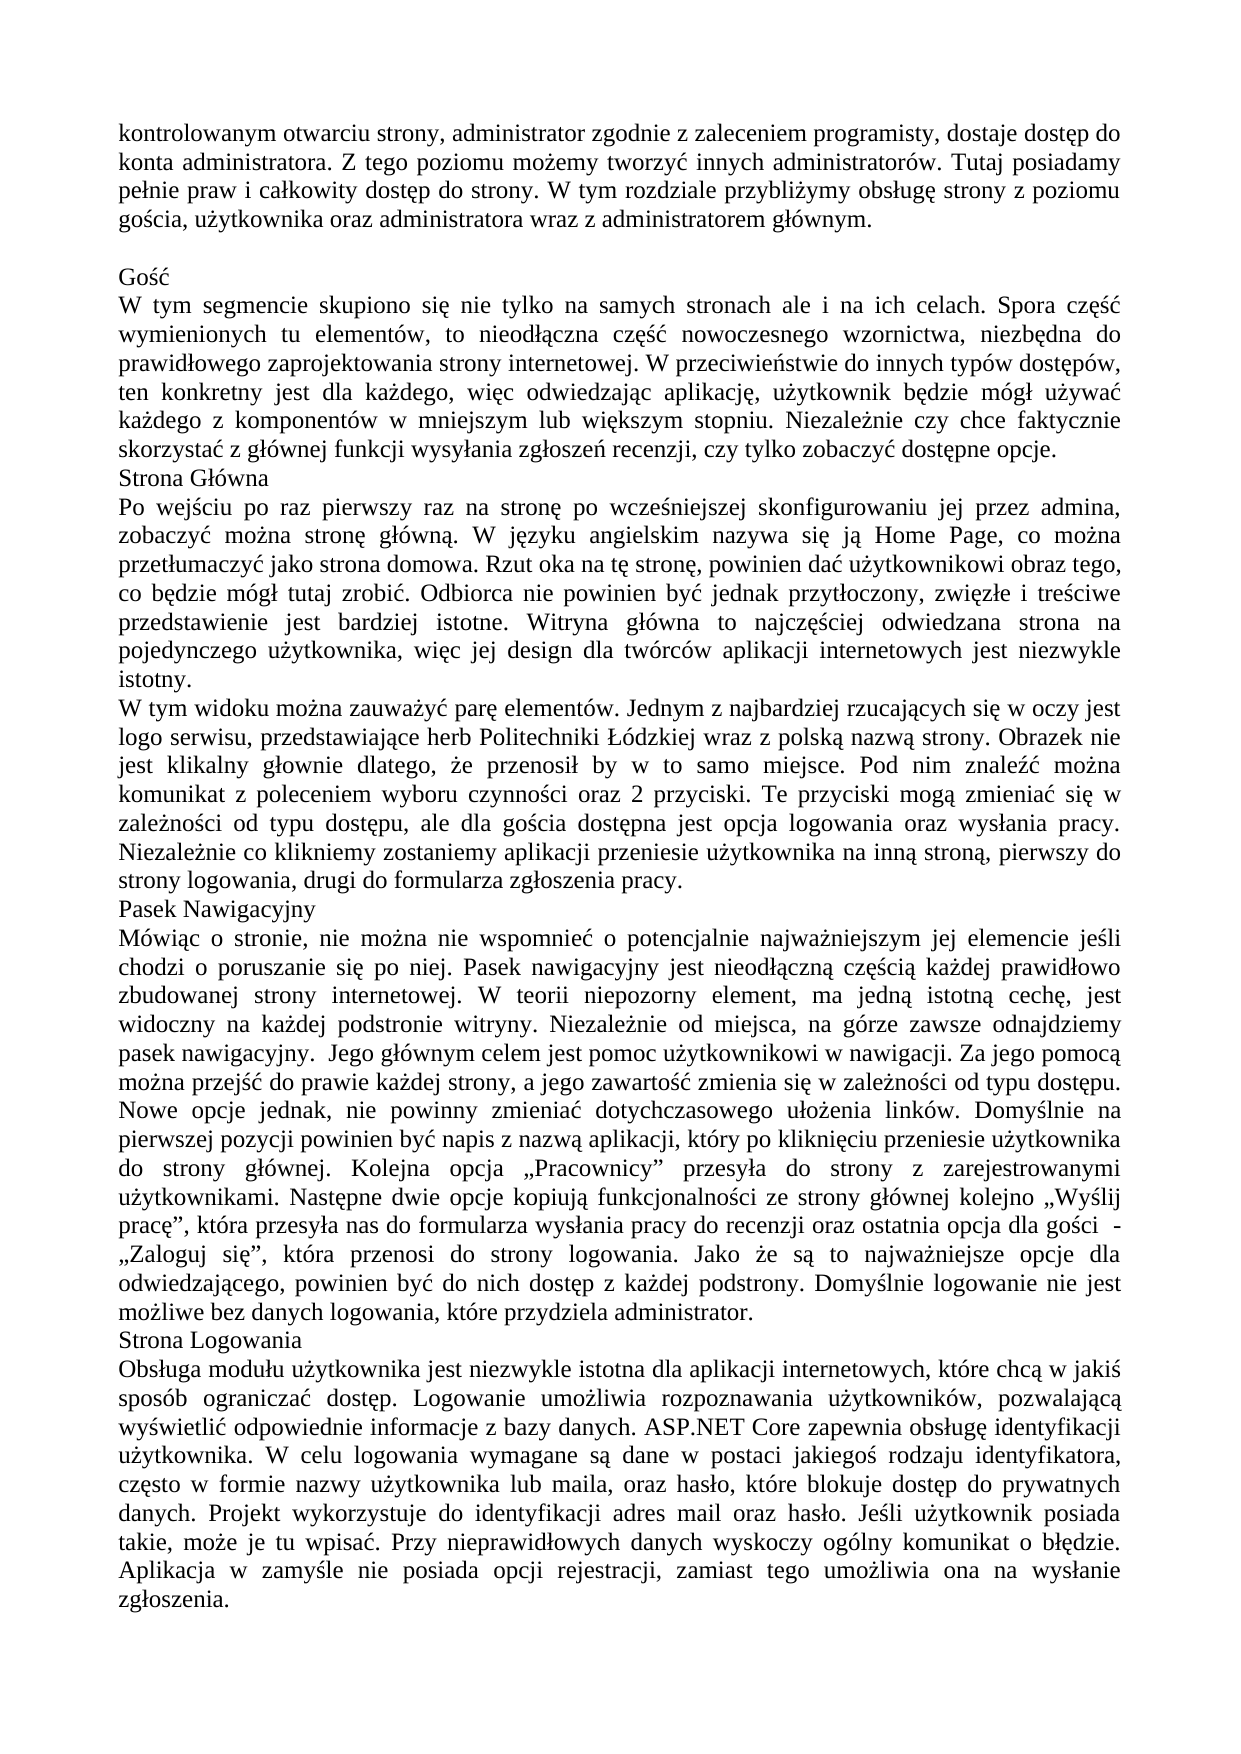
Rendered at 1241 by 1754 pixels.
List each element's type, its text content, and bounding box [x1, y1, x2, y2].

text Strona Logowania [118, 1326, 1122, 1354]
text Pasek Nawigacyjny [118, 894, 1122, 923]
text W tym segmencie skupiono się nie tylko na samych stronach ale i na ich celach. Spora część wymienionych tu elementów, to nieodłączna część nowoczesnego wzornictwa, niezbędna do prawidłowego zaprojektowania strony internetowej. W przeciwieństwie do innych typów dostępów, ten konkretny jest dla każdego, więc odwiedzając aplikację, użytkownik będzie mógł używać każdego z komponentów w mniejszym lub większym stopniu. Niezależnie czy chce faktycznie skorzystać z głównej funkcji wysyłania zgłoszeń recenzji, czy tylko zobaczyć dostępne opcje. [118, 291, 1122, 463]
text Strona Główna [118, 463, 1122, 492]
text Gość [118, 262, 1122, 291]
text W tym widoku można zauważyć parę elementów. Jednym z najbardziej rzucających się w oczy jest logo serwisu, przedstawiające herb Politechniki Łódzkiej wraz z polską nazwą strony. Obrazek nie jest klikalny głownie dlatego, że przenosił by w to samo miejsce. Pod nim znaleźć można komunikat z poleceniem wyboru czynności oraz 2 przyciski. Te przyciski mogą zmieniać się w zależności od typu dostępu, ale dla gościa dostępna jest opcja logowania oraz wysłania pracy. Niezależnie co klikniemy zostaniemy aplikacji przeniesie użytkownika na inną stroną, pierwszy do strony logowania, drugi do formularza zgłoszenia pracy. [118, 693, 1122, 894]
text Mówiąc o stronie, nie można nie wspomnieć o potencjalnie najważniejszym jej elemencie jeśli chodzi o poruszanie się po niej. Pasek nawigacyjny jest nieodłączną częścią każdej prawidłowo zbudowanej strony internetowej. W teorii niepozorny element, ma jedną istotną cechę, jest widoczny na każdej podstronie witryny. Niezależnie od miejsca, na górze zawsze odnajdziemy pasek nawigacyjny. Jego głównym celem jest pomoc użytkownikowi w nawigacji. Za jego pomocą można przejść do prawie każdej strony, a jego zawartość zmienia się w zależności od typu dostępu. Nowe opcje jednak, nie powinny zmieniać dotychczasowego ułożenia linków. Domyślnie na pierwszej pozycji powinien być napis z nazwą aplikacji, który po kliknięciu przeniesie użytkownika do strony głównej. Kolejna opcja „Pracownicy” przesyła do strony z zarejestrowanymi użytkownikami. Następne dwie opcje kopiują funkcjonalności ze strony głównej kolejno „Wyślij pracę”, która przesyła nas do formularza wysłania pracy do recenzji oraz ostatnia opcja dla gości - „Zaloguj się”, która przenosi do strony logowania. Jako że są to najważniejsze opcje dla odwiedzającego, powinien być do nich dostęp z każdej podstrony. Domyślnie logowanie nie jest możliwe bez danych logowania, które przydziela administrator. [118, 923, 1122, 1326]
text Obsługa modułu użytkownika jest niezwykle istotna dla aplikacji internetowych, które chcą w jakiś sposób ograniczać dostęp. Logowanie umożliwia rozpoznawania użytkowników, pozwalającą wyświetlić odpowiednie informacje z bazy danych. ASP.NET Core zapewnia obsługę identyfikacji użytkownika. W celu logowania wymagane są dane w postaci jakiegoś rodzaju identyfikatora, często w formie nazwy użytkownika lub maila, oraz hasło, które blokuje dostęp do prywatnych danych. Projekt wykorzystuje do identyfikacji adres mail oraz hasło. Jeśli użytkownik posiada takie, może je tu wpisać. Przy nieprawidłowych danych wyskoczy ogólny komunikat o błędzie. Aplikacja w zamyśle nie posiada opcji rejestracji, zamiast tego umożliwia ona na wysłanie zgłoszenia. [118, 1354, 1122, 1613]
text Po wejściu po raz pierwszy raz na stronę po wcześniejszej skonfigurowaniu jej przez admina, zobaczyć można stronę główną. W języku angielskim nazywa się ją Home Page, co można przetłumaczyć jako strona domowa. Rzut oka na tę stronę, powinien dać użytkownikowi obraz tego, co będzie mógł tutaj zrobić. Odbiorca nie powinien być jednak przytłoczony, zwięzłe i treściwe przedstawienie jest bardziej istotne. Witryna główna to najczęściej odwiedzana strona na pojedynczego użytkownika, więc jej design dla twórców aplikacji internetowych jest niezwykle istotny. [118, 492, 1122, 693]
text kontrolowanym otwarciu strony, administrator zgodnie z zaleceniem programisty, dostaje dostęp do konta administratora. Z tego poziomu możemy tworzyć innych administratorów. Tutaj posiadamy pełnie praw i całkowity dostęp do strony. W tym rozdziale przybliżymy obsługę strony z poziomu gościa, użytkownika oraz administratora wraz z administratorem głównym. [118, 118, 1122, 233]
